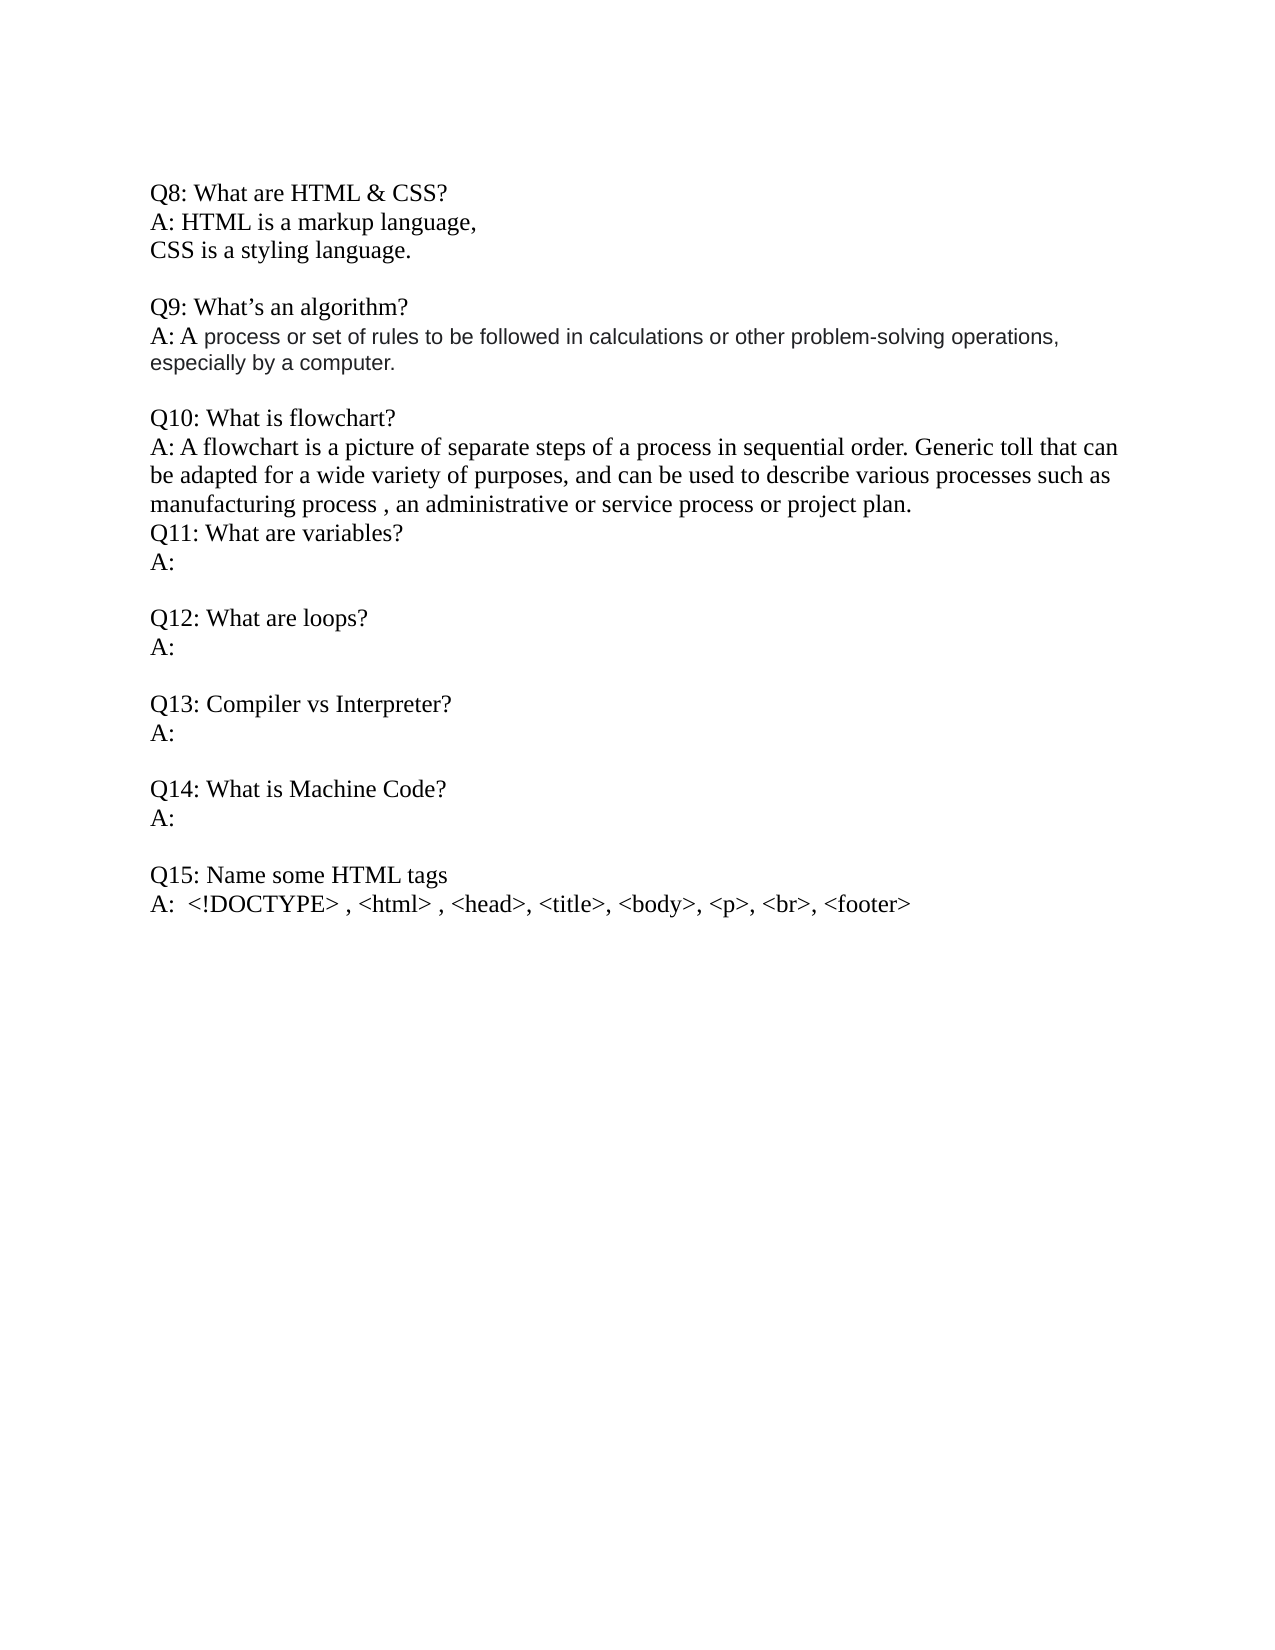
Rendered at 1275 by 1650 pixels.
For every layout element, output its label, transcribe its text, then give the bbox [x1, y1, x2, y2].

text Q9: What’s an algorithm? [150, 292, 1125, 321]
text A: [150, 718, 1125, 747]
text A: HTML is a markup language, [150, 207, 1125, 236]
text Q12: What are loops? A: [150, 603, 1125, 661]
text Q10: What is flowchart? [150, 403, 1125, 432]
text CSS is a styling language. [150, 236, 1125, 264]
text A: A process or set of rules to be followed in calculations or other problem-solving operations, especially by a computer. [150, 321, 1125, 375]
text A: A flowchart is a picture of separate steps of a process in sequential order. Generic toll that can be adapted for a wide variety of purposes, and can be used to describe various processes such as manufacturing process , an administrative or service process or project plan. [150, 432, 1125, 518]
text Q8: What are HTML & CSS? [150, 178, 1125, 207]
text Q13: Compiler vs Interpreter? [150, 689, 1125, 718]
text Q14: What is Machine Code? [150, 774, 1125, 803]
text A: [150, 547, 1125, 576]
text Q15: Name some HTML tags [150, 860, 1125, 889]
text Q11: What are variables? [150, 518, 1125, 547]
text A: [150, 803, 1125, 832]
text A: <!DOCTYPE> , <html> , <head>, <title>, <body>, <p>, <br>, <footer> [150, 889, 1125, 918]
